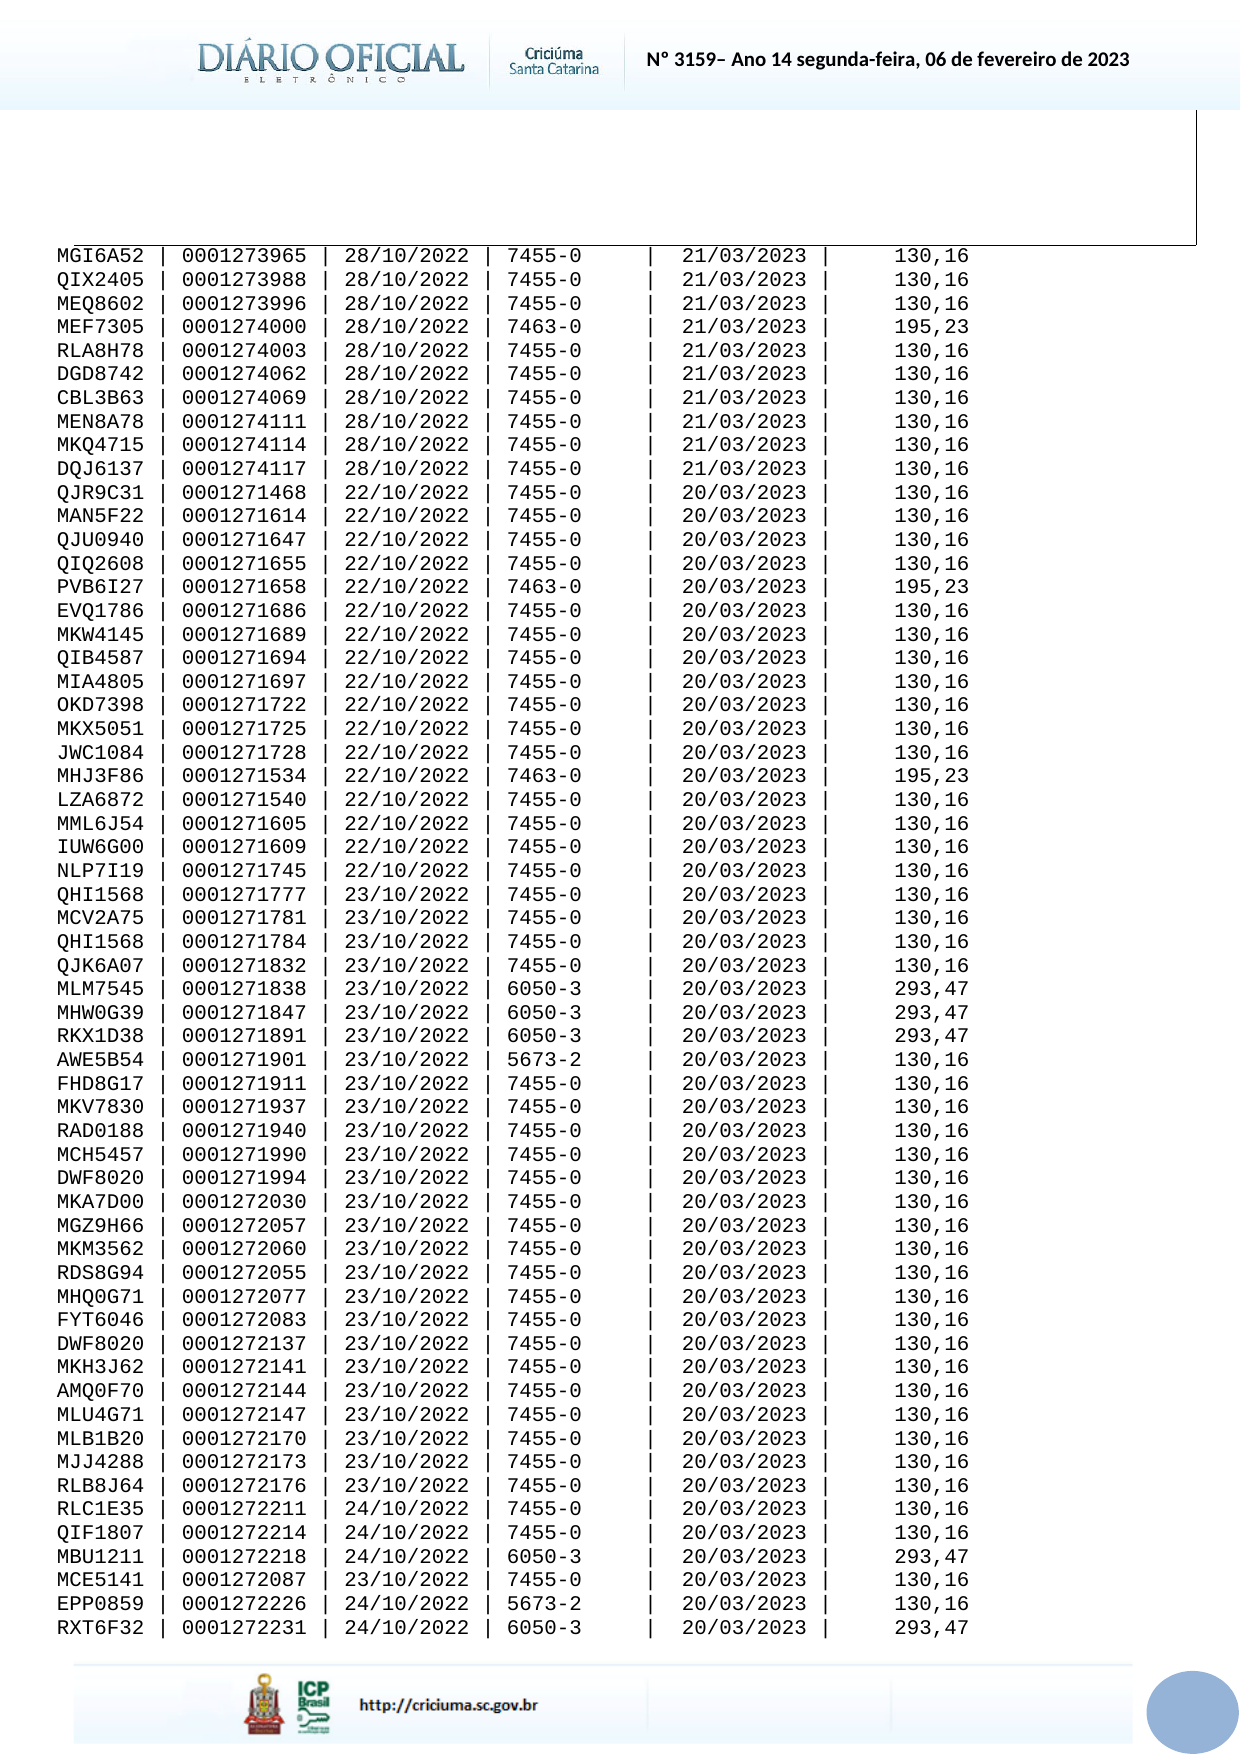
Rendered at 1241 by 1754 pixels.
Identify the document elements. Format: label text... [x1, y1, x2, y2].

text JWC1084 | 0001271728 | 22/10/2022 | 7455-0 | 20/03/2023 | 130,16 [44, 742, 1196, 765]
text MEN8A78 | 0001274111 | 28/10/2022 | 7455-0 | 21/03/2023 | 130,16 [44, 411, 1196, 434]
text MEF7305 | 0001274000 | 28/10/2022 | 7463-0 | 21/03/2023 | 195,23 [44, 316, 1196, 340]
text MEQ8602 | 0001273996 | 28/10/2022 | 7455-0 | 21/03/2023 | 130,16 [44, 292, 1196, 316]
text DGD8742 | 0001274062 | 28/10/2022 | 7455-0 | 21/03/2023 | 130,16 [44, 363, 1196, 387]
text DWF8020 | 0001271994 | 23/10/2022 | 7455-0 | 20/03/2023 | 130,16 [44, 1167, 1196, 1191]
text MLM7545 | 0001271838 | 23/10/2022 | 6050-3 | 20/03/2023 | 293,47 [44, 978, 1196, 1002]
text MKV7830 | 0001271937 | 23/10/2022 | 7455-0 | 20/03/2023 | 130,16 [44, 1096, 1196, 1120]
text MGZ9H66 | 0001272057 | 23/10/2022 | 7455-0 | 20/03/2023 | 130,16 [44, 1215, 1196, 1238]
text MKM3562 | 0001272060 | 23/10/2022 | 7455-0 | 20/03/2023 | 130,16 [44, 1238, 1196, 1262]
text PVB6I27 | 0001271658 | 22/10/2022 | 7463-0 | 20/03/2023 | 195,23 [44, 576, 1196, 600]
text OKD7398 | 0001271722 | 22/10/2022 | 7455-0 | 20/03/2023 | 130,16 [44, 694, 1196, 718]
text MIA4805 | 0001271697 | 22/10/2022 | 7455-0 | 20/03/2023 | 130,16 [44, 671, 1196, 694]
text RLC1E35 | 0001272211 | 24/10/2022 | 7455-0 | 20/03/2023 | 130,16 [44, 1498, 1196, 1522]
text QHI1568 | 0001271784 | 23/10/2022 | 7455-0 | 20/03/2023 | 130,16 [44, 931, 1196, 954]
text DQJ6137 | 0001274117 | 28/10/2022 | 7455-0 | 21/03/2023 | 130,16 [44, 458, 1196, 482]
text MAN5F22 | 0001271614 | 22/10/2022 | 7455-0 | 20/03/2023 | 130,16 [44, 505, 1196, 529]
text MCE5141 | 0001272087 | 23/10/2022 | 7455-0 | 20/03/2023 | 130,16 [44, 1569, 1196, 1593]
text QJK6A07 | 0001271832 | 23/10/2022 | 7455-0 | 20/03/2023 | 130,16 [44, 954, 1196, 978]
text RAD0188 | 0001271940 | 23/10/2022 | 7455-0 | 20/03/2023 | 130,16 [44, 1120, 1196, 1144]
text MKW4145 | 0001271689 | 22/10/2022 | 7455-0 | 20/03/2023 | 130,16 [44, 623, 1196, 647]
text QHI1568 | 0001271777 | 23/10/2022 | 7455-0 | 20/03/2023 | 130,16 [44, 884, 1196, 907]
text FYT6046 | 0001272083 | 23/10/2022 | 7455-0 | 20/03/2023 | 130,16 [44, 1309, 1196, 1333]
text MKA7D00 | 0001272030 | 23/10/2022 | 7455-0 | 20/03/2023 | 130,16 [44, 1191, 1196, 1215]
text QIB4587 | 0001271694 | 22/10/2022 | 7455-0 | 20/03/2023 | 130,16 [44, 647, 1196, 671]
text MML6J54 | 0001271605 | 22/10/2022 | 7455-0 | 20/03/2023 | 130,16 [44, 813, 1196, 836]
text MBU1211 | 0001272218 | 24/10/2022 | 6050-3 | 20/03/2023 | 293,47 [44, 1546, 1196, 1569]
text MHQ0G71 | 0001272077 | 23/10/2022 | 7455-0 | 20/03/2023 | 130,16 [44, 1286, 1196, 1309]
text MGI6A52 | 0001273965 | 28/10/2022 | 7455-0 | 21/03/2023 | 130,16 [44, 245, 1196, 269]
text AWE5B54 | 0001271901 | 23/10/2022 | 5673-2 | 20/03/2023 | 130,16 [44, 1049, 1196, 1073]
text MJJ4288 | 0001272173 | 23/10/2022 | 7455-0 | 20/03/2023 | 130,16 [44, 1451, 1196, 1475]
text MKQ4715 | 0001274114 | 28/10/2022 | 7455-0 | 21/03/2023 | 130,16 [44, 434, 1196, 458]
text IUW6G00 | 0001271609 | 22/10/2022 | 7455-0 | 20/03/2023 | 130,16 [44, 836, 1196, 860]
text FHD8G17 | 0001271911 | 23/10/2022 | 7455-0 | 20/03/2023 | 130,16 [44, 1073, 1196, 1096]
text EVQ1786 | 0001271686 | 22/10/2022 | 7455-0 | 20/03/2023 | 130,16 [44, 600, 1196, 623]
text NLP7I19 | 0001271745 | 22/10/2022 | 7455-0 | 20/03/2023 | 130,16 [44, 860, 1196, 884]
text RXT6F32 | 0001272231 | 24/10/2022 | 6050-3 | 20/03/2023 | 293,47 [44, 1617, 1196, 1640]
text QJR9C31 | 0001271468 | 22/10/2022 | 7455-0 | 20/03/2023 | 130,16 [44, 482, 1196, 505]
text MLB1B20 | 0001272170 | 23/10/2022 | 7455-0 | 20/03/2023 | 130,16 [44, 1427, 1196, 1451]
text RKX1D38 | 0001271891 | 23/10/2022 | 6050-3 | 20/03/2023 | 293,47 [44, 1026, 1196, 1049]
text QIF1807 | 0001272214 | 24/10/2022 | 7455-0 | 20/03/2023 | 130,16 [44, 1522, 1196, 1546]
text QJU0940 | 0001271647 | 22/10/2022 | 7455-0 | 20/03/2023 | 130,16 [44, 529, 1196, 553]
text LZA6872 | 0001271540 | 22/10/2022 | 7455-0 | 20/03/2023 | 130,16 [44, 789, 1196, 813]
text MKX5051 | 0001271725 | 22/10/2022 | 7455-0 | 20/03/2023 | 130,16 [44, 718, 1196, 742]
text MLU4G71 | 0001272147 | 23/10/2022 | 7455-0 | 20/03/2023 | 130,16 [44, 1404, 1196, 1427]
text MHW0G39 | 0001271847 | 23/10/2022 | 6050-3 | 20/03/2023 | 293,47 [44, 1002, 1196, 1026]
text CBL3B63 | 0001274069 | 28/10/2022 | 7455-0 | 21/03/2023 | 130,16 [44, 387, 1196, 411]
text MCV2A75 | 0001271781 | 23/10/2022 | 7455-0 | 20/03/2023 | 130,16 [44, 907, 1196, 931]
text MHJ3F86 | 0001271534 | 22/10/2022 | 7463-0 | 20/03/2023 | 195,23 [44, 765, 1196, 789]
text EPP0859 | 0001272226 | 24/10/2022 | 5673-2 | 20/03/2023 | 130,16 [44, 1593, 1196, 1617]
text MKH3J62 | 0001272141 | 23/10/2022 | 7455-0 | 20/03/2023 | 130,16 [44, 1357, 1196, 1380]
text AMQ0F70 | 0001272144 | 23/10/2022 | 7455-0 | 20/03/2023 | 130,16 [44, 1380, 1196, 1404]
text RLA8H78 | 0001274003 | 28/10/2022 | 7455-0 | 21/03/2023 | 130,16 [44, 340, 1196, 363]
text QIX2405 | 0001273988 | 28/10/2022 | 7455-0 | 21/03/2023 | 130,16 [44, 269, 1196, 292]
text MCH5457 | 0001271990 | 23/10/2022 | 7455-0 | 20/03/2023 | 130,16 [44, 1144, 1196, 1167]
text QIQ2608 | 0001271655 | 22/10/2022 | 7455-0 | 20/03/2023 | 130,16 [44, 553, 1196, 576]
text RDS8G94 | 0001272055 | 23/10/2022 | 7455-0 | 20/03/2023 | 130,16 [44, 1262, 1196, 1286]
text DWF8020 | 0001272137 | 23/10/2022 | 7455-0 | 20/03/2023 | 130,16 [44, 1333, 1196, 1357]
text RLB8J64 | 0001272176 | 23/10/2022 | 7455-0 | 20/03/2023 | 130,16 [44, 1475, 1196, 1498]
